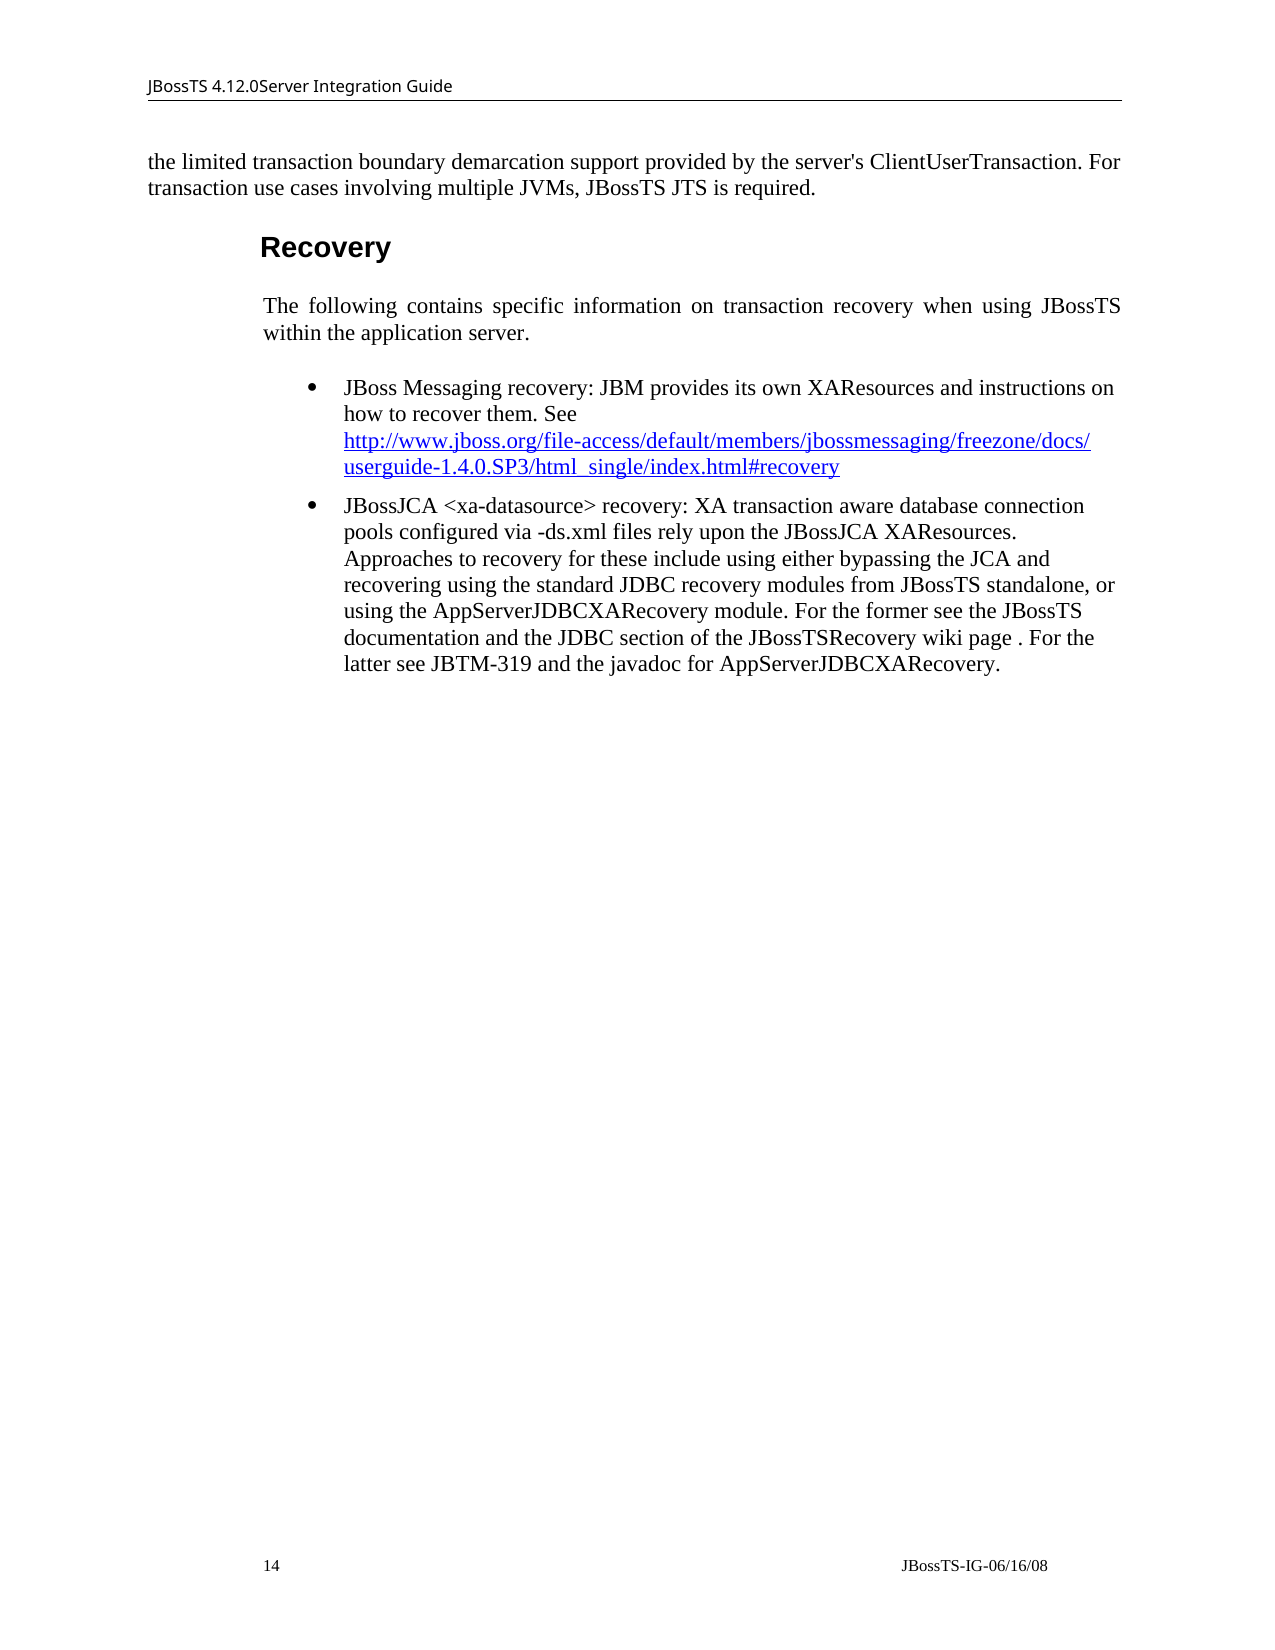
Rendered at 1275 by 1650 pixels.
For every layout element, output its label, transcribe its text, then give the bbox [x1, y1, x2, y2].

list JBoss Messaging recovery: JBM provides its own XAResources and instructions on how to recover them. See http://www.jboss.org/file-access/default/members/jbossmessaging/freezone/docs/userguide-1.4.0.SP3/html_single/index.html#recovery [308, 374, 1122, 479]
text The following contains specific information on transaction recovery when using JBossTS within the application server. [263, 292, 1122, 345]
list JBossJCA <xa-datasource> recovery: XA transaction aware database connection pools configured via -ds.xml files rely upon the JBossJCA XAResources. Approaches to recovery for these include using either bypassing the JCA and recovering using the standard JDBC recovery modules from JBossTS standalone, or using the AppServerJDBCXARecovery module. For the former see the JBossTS documentation and the JDBC section of the JBossTSRecovery wiki page . For the latter see JBTM-319 and the javadoc for AppServerJDBCXARecovery. [308, 492, 1122, 677]
text the limited transaction boundary demarcation support provided by the server's ClientUserTransaction. For transaction use cases involving multiple JVMs, JBossTS JTS is required. [148, 148, 1122, 200]
subtitle Recovery [148, 229, 1122, 263]
